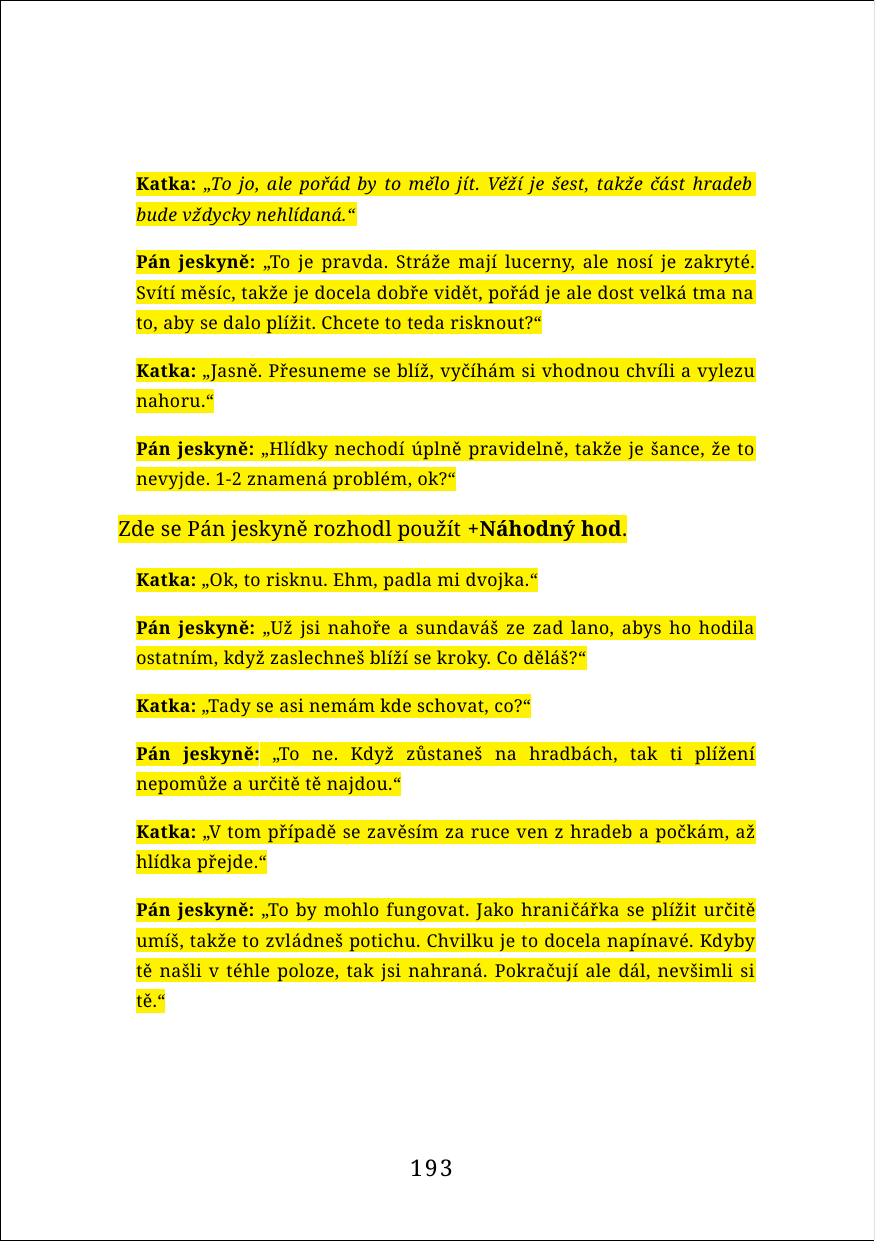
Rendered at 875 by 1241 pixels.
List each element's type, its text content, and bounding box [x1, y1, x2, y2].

text Katka: „V tom případě se zavěsím za ruce ven z hradeb a počkám, až hlídka přejde.“ [136, 820, 756, 874]
text Pán jeskyně: „To je pravda. Stráže mají lucerny, ale nosí je zakryté. Svítí měsíc, takže je docela dobře vidět, pořád je ale dost velká tma na to, aby se dalo plížit. Chcete to teda risknout?“ [136, 250, 756, 334]
text Pán jeskyně: „Už jsi nahoře a sundaváš ze zad lano, abys ho hodila ostatním, když zaslechneš blíží se kroky. Co děláš?“ [136, 616, 756, 670]
text Katka: „To jo, ale pořád by to mělo jít. Věží je šest, takže část hradeb bude vždycky nehlídaná.“ [136, 172, 756, 226]
text Katka: „Tady se asi nemám kde schovat, co?“ [136, 694, 756, 718]
text Katka: „Jasně. Přesuneme se blíž, vyčíhám si vhodnou chvíli a vylezu nahoru.“ [136, 358, 756, 413]
text Katka: „Ok, to risknu. Ehm, padla mi dvojka.“ [136, 568, 756, 592]
text Pán jeskyně: „To ne. Když zůstaneš na hradbách, tak ti plížení nepomůže a určitě tě najdou.“ [136, 742, 756, 796]
text Pán jeskyně: „Hlídky nechodí úplně pravidelně, takže je šance, že to nevyjde. 1-2 znamená problém, ok?“ [136, 436, 756, 491]
text Pán jeskyně: „To by mohlo fungovat. Jako hraničářka se plížit určitě umíš, takže to zvládneš potichu. Chvilku je to docela napínavé. Kdyby tě našli v téhle poloze, tak jsi nahraná. Pokračují ale dál, nevšimli si tě.“ [136, 898, 756, 1013]
text Zde se Pán jeskyně rozhodl použít +Náhodný hod. [118, 514, 756, 543]
